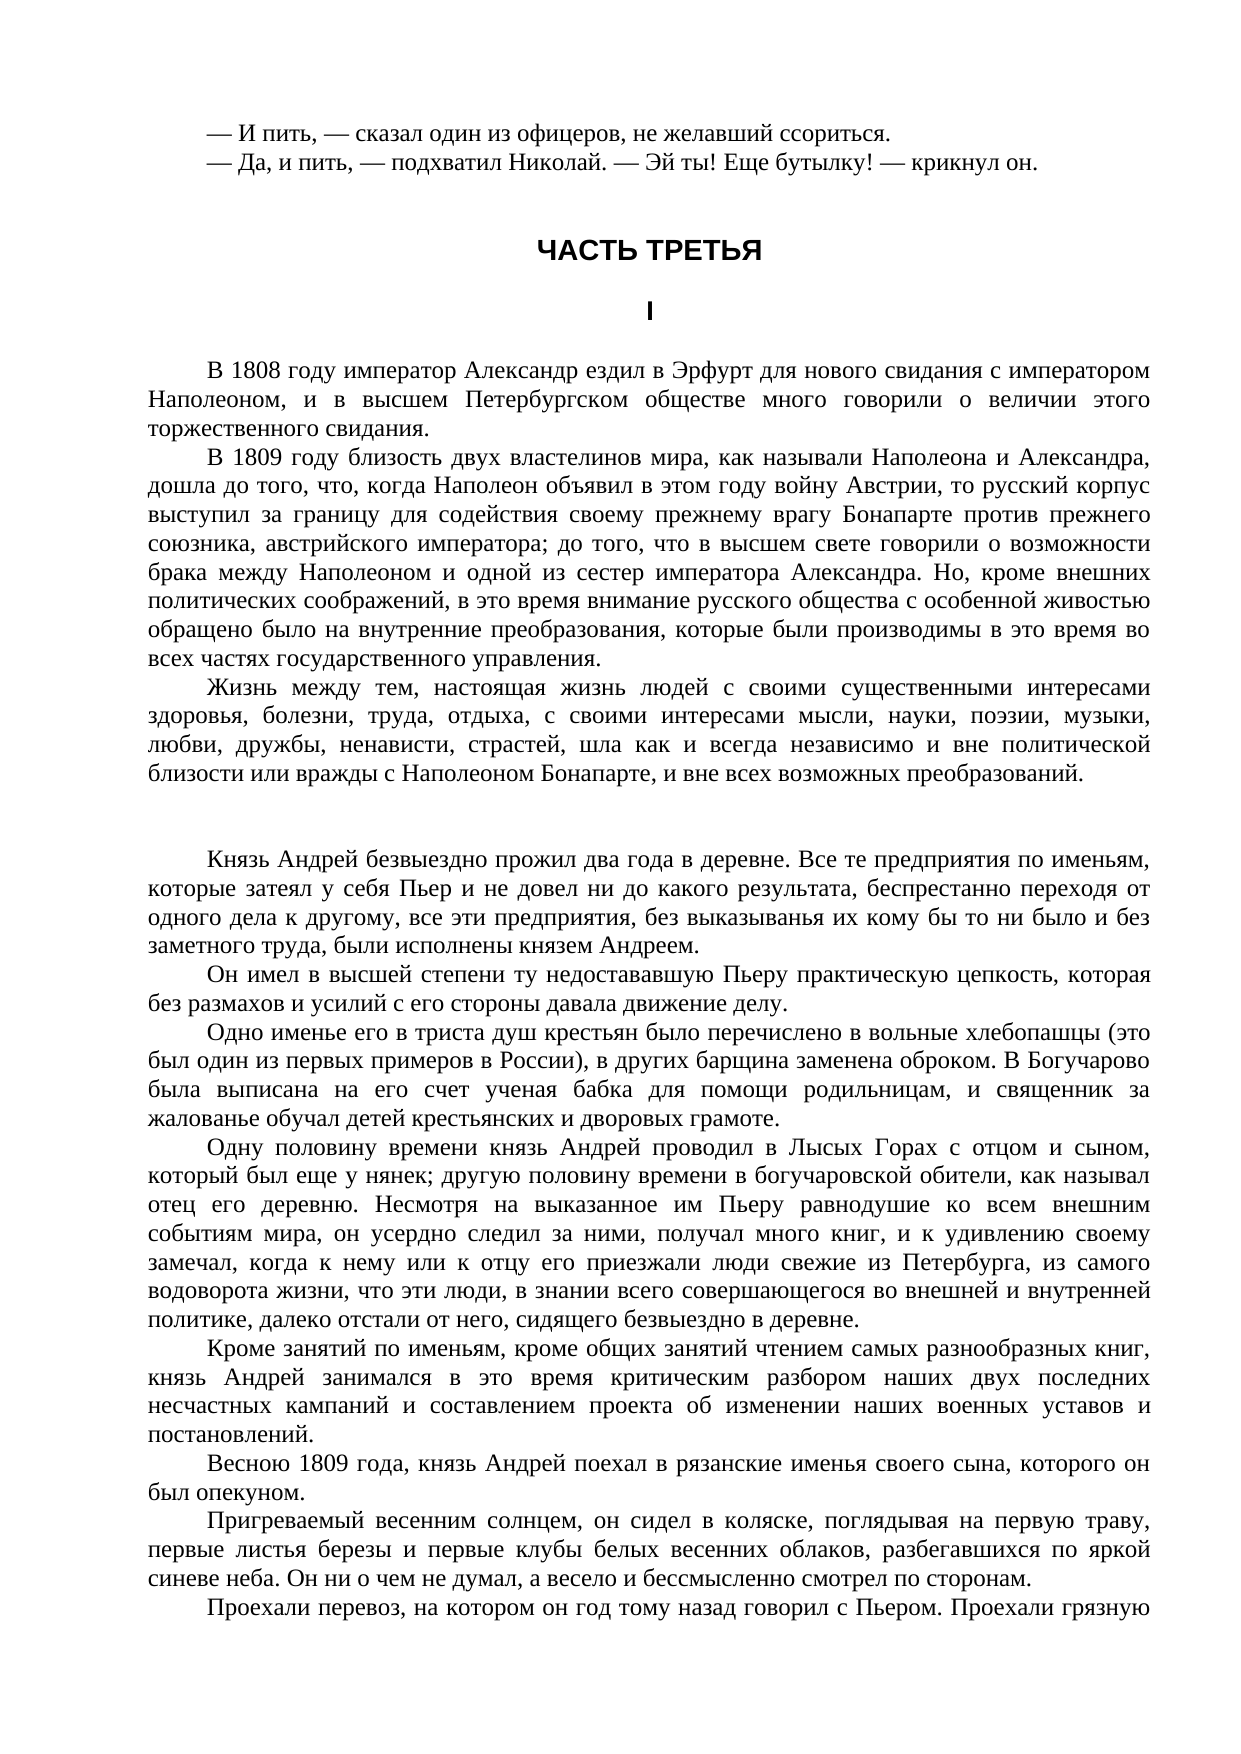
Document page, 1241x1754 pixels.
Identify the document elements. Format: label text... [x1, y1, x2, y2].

text Кроме занятий по именьям, кроме общих занятий чтением самых разнообразных книг, князь Андрей занимался в это время критическим разбором наших двух последних несчастных кампаний и составлением проекта об изменении наших военных уставов и постановлений. [148, 1333, 1152, 1448]
text В 1809 году близость двух властелинов мира, как называли Наполеона и Александра, дошла до того, что, когда Наполеон объявил в этом году войну Австрии, то русский корпус выступил за границу для содействия своему прежнему врагу Бонапарте против прежнего союзника, австрийского императора; до того, что в высшем свете говорили о возможности брака между Наполеоном и одной из сестер императора Александра. Но, кроме внешних политических соображений, в это время внимание русского общества с особенной живостью обращено было на внутренние преобразования, которые были производимы в это время во всех частях государственного управления. [148, 442, 1152, 672]
text Пригреваемый весенним солнцем, он сидел в коляске, поглядывая на первую траву, первые листья березы и первые клубы белых весенних облаков, разбегавшихся по яркой синеве неба. Он ни о чем не думал, а весело и бессмысленно смотрел по сторонам. [148, 1505, 1152, 1592]
subtitle ЧАСТЬ ТРЕТЬЯ [148, 233, 1152, 267]
text Он имел в высшей степени ту недостававшую Пьеру практическую цепкость, которая без размахов и усилий с его стороны давала движение делу. [148, 959, 1152, 1017]
text Одно именье его в триста душ крестьян было перечислено в вольные хлебопашцы (это был один из первых примеров в России), в других барщина заменена оброком. В Богучарово была выписана на его счет ученая бабка для помощи родильницам, и священник за жалованье обучал детей крестьянских и дворовых грамоте. [148, 1017, 1152, 1132]
subtitle I [148, 295, 1152, 327]
text Проехали перевоз, на котором он год тому назад говорил с Пьером. Проехали грязную [148, 1592, 1152, 1620]
text — И пить, — сказал один из офицеров, не желавший ссориться. [148, 118, 1152, 147]
text Князь Андрей безвыездно прожил два года в деревне. Все те предприятия по именьям, которые затеял у себя Пьер и не довел ни до какого результата, беспрестанно переходя от одного дела к другому, все эти предприятия, без выказыванья их кому бы то ни было и без заметного труда, были исполнены князем Андреем. [148, 844, 1152, 959]
text Жизнь между тем, настоящая жизнь людей с своими существенными интересами здоровья, болезни, труда, отдыха, с своими интересами мысли, науки, поэзии, музыки, любви, дружбы, ненависти, страстей, шла как и всегда независимо и вне политической близости или вражды с Наполеоном Бонапарте, и вне всех возможных преобразований. [148, 672, 1152, 787]
text Весною 1809 года, князь Андрей поехал в рязанские именья своего сына, которого он был опекуном. [148, 1448, 1152, 1505]
text — Да, и пить, — подхватил Николай. — Эй ты! Еще бутылку! — крикнул он. [148, 147, 1152, 176]
text Одну половину времени князь Андрей проводил в Лысых Горах с отцом и сыном, который был еще у нянек; другую половину времени в богучаровской обители, как называл отец его деревню. Несмотря на выказанное им Пьеру равнодушие ко всем внешним событиям мира, он усердно следил за ними, получал много книг, и к удивлению своему замечал, когда к нему или к отцу его приезжали люди свежие из Петербурга, из самого водоворота жизни, что эти люди, в знании всего совершающегося во внешней и внутренней политике, далеко отстали от него, сидящего безвыездно в деревне. [148, 1132, 1152, 1333]
text В 1808 году император Александр ездил в Эрфурт для нового свидания с императором Наполеоном, и в высшем Петербургском обществе много говорили о величии этого торжественного свидания. [148, 355, 1152, 442]
